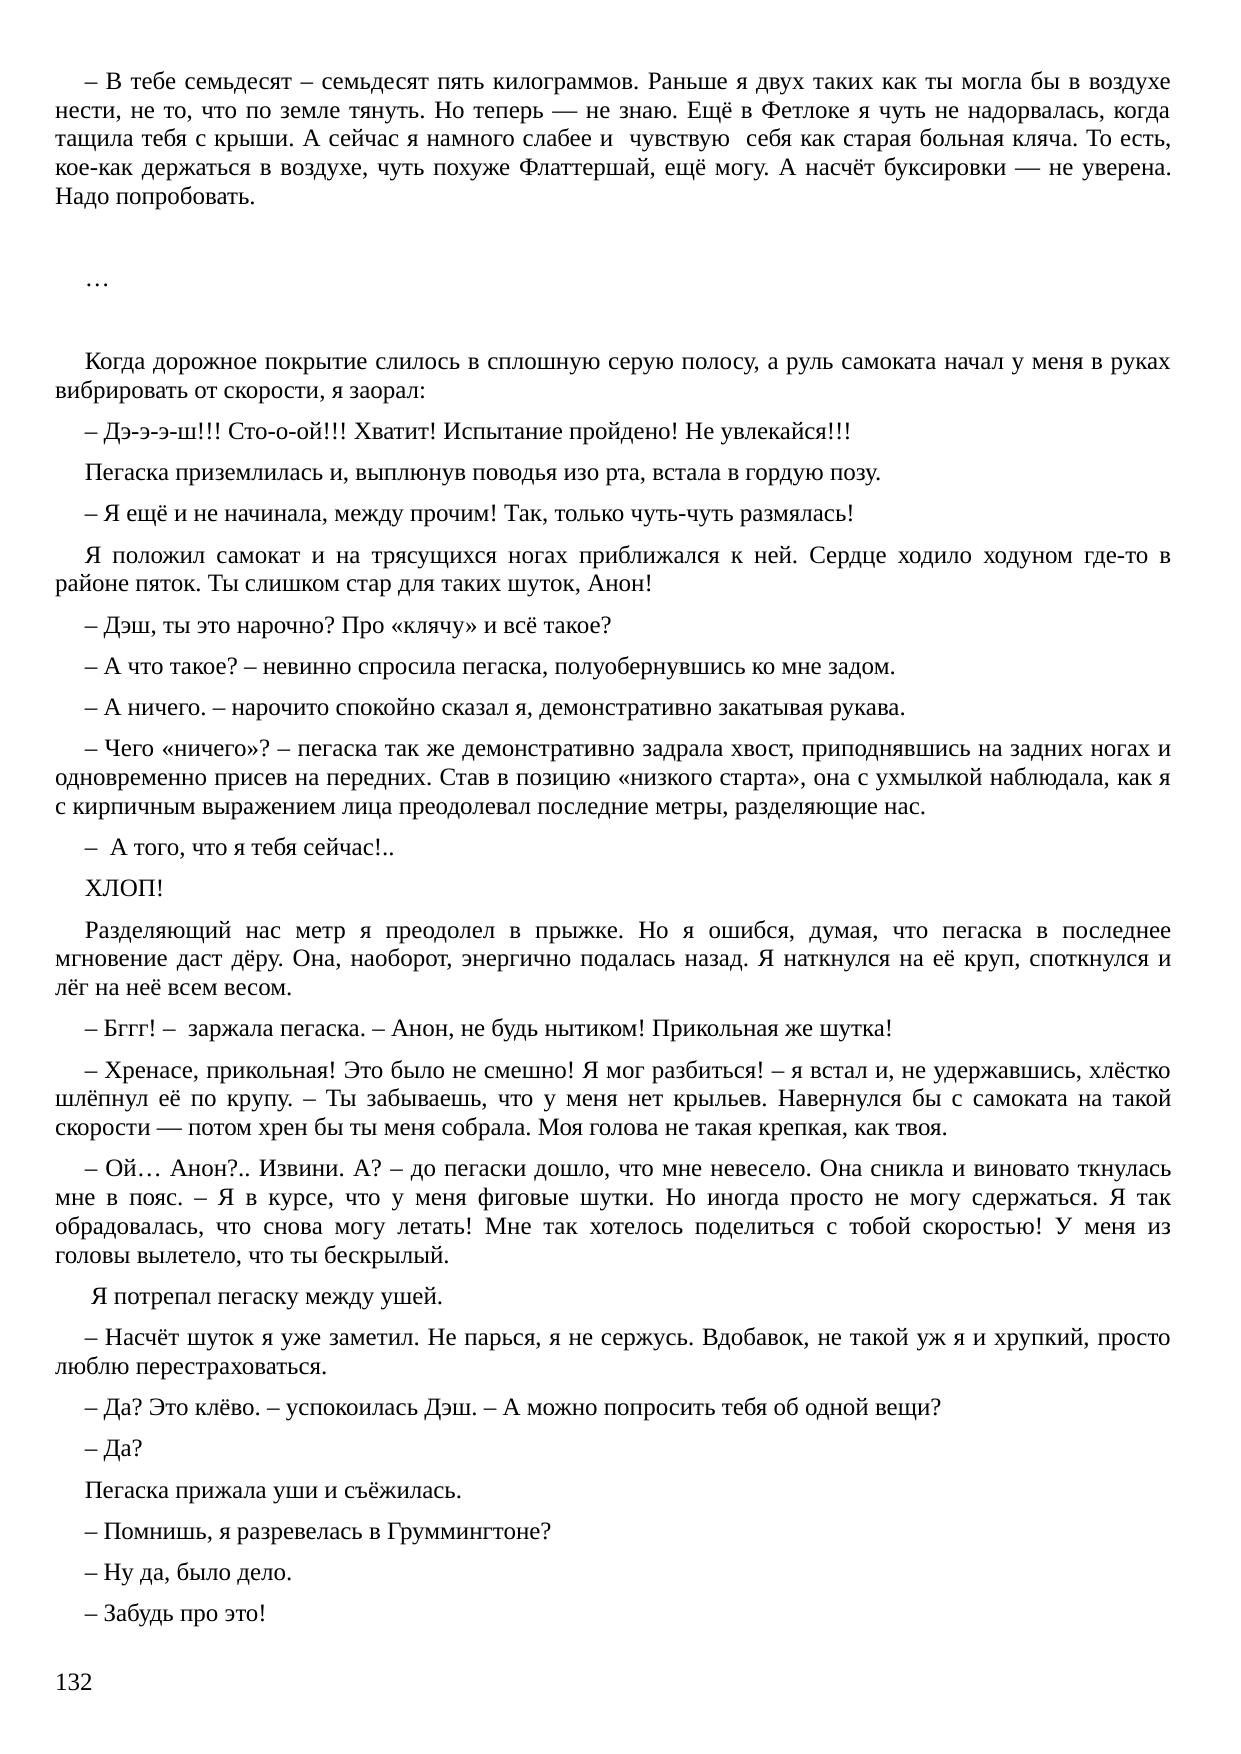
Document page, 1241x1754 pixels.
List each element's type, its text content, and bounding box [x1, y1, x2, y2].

text – А ничего. – нарочито спокойно сказал я, демонстративно закатывая рукава. [55, 692, 1173, 721]
text – Да? [55, 1433, 1173, 1462]
text – Бггг! – заржала пегаска. – Анон, не будь нытиком! Прикольная же шутка! [55, 1013, 1173, 1042]
text – Насчёт шуток я уже заметил. Не парься, я не сержусь. Вдобавок, не такой уж я и хрупкий, просто люблю перестраховаться. [55, 1322, 1173, 1380]
text – А того, что я тебя сейчас!.. [55, 832, 1173, 861]
text Когда дорожное покрытие слилось в сплошную серую полосу, а руль самоката начал у меня в руках вибрировать от скорости, я заорал: [55, 346, 1173, 403]
text – Забудь про это! [55, 1598, 1173, 1627]
text – Дэ-э-э-ш!!! Сто-о-ой!!! Хватит! Испытание пройдено! Не увлекайся!!! [55, 416, 1173, 445]
text – А что такое? – невинно спросила пегаска, полуобернувшись ко мне задом. [55, 651, 1173, 680]
text Пегаска приземлилась и, выплюнув поводья изо рта, встала в гордую позу. [55, 457, 1173, 486]
text – Дэш, ты это нарочно? Про «клячу» и всё такое? [55, 610, 1173, 638]
text Я положил самокат и на трясущихся ногах приближался к ней. Сердце ходило ходуном где-то в районе пяток. Ты слишком стар для таких шуток, Анон! [55, 540, 1173, 597]
text – Ой… Анон?.. Извини. А? – до пегаски дошло, что мне невесело. Она сникла и виновато ткнулась мне в пояс. – Я в курсе, что у меня фиговые шутки. Но иногда просто не могу сдержаться. Я так обрадовалась, что снова могу летать! Мне так хотелось поделиться с тобой скоростью! У меня из головы вылетело, что ты бескрылый. [55, 1153, 1173, 1268]
text – Хренасе, прикольная! Это было не смешно! Я мог разбиться! – я встал и, не удержавшись, хлёстко шлёпнул её по крупу. – Ты забываешь, что у меня нет крыльев. Навернулся бы с самоката на такой скорости — потом хрен бы ты меня собрала. Моя голова не такая крепкая, как твоя. [55, 1055, 1173, 1141]
text Пегаска прижала уши и съёжилась. [55, 1475, 1173, 1503]
text ХЛОП! [55, 873, 1173, 902]
text – Да? Это клёво. – успокоилась Дэш. – А можно попросить тебя об одной вещи? [55, 1392, 1173, 1421]
text – Помнишь, я разревелась в Груммингтоне? [55, 1516, 1173, 1545]
text Разделяющий нас метр я преодолел в прыжке. Но я ошибся, думая, что пегаска в последнее мгновение даст дёру. Она, наоборот, энергично подалась назад. Я наткнулся на её круп, споткнулся и лёг на неё всем весом. [55, 915, 1173, 1001]
text … [55, 263, 1173, 292]
text – В тебе семьдесят – семьдесят пять килограммов. Раньше я двух таких как ты могла бы в воздухе нести, не то, что по земле тянуть. Но теперь — не знаю. Ещё в Фетлоке я чуть не надорвалась, когда тащила тебя с крыши. А сейчас я намного слабее и чувствую себя как старая больная кляча. То есть, кое-как держаться в воздухе, чуть похуже Флаттершай, ещё могу. А насчёт буксировки — не уверена. Надо попробовать. [55, 66, 1173, 210]
text – Чего «ничего»? – пегаска так же демонстративно задрала хвост, приподнявшись на задних ногах и одновременно присев на передних. Став в позицию «низкого старта», она с ухмылкой наблюдала, как я с кирпичным выражением лица преодолевал последние метры, разделяющие нас. [55, 733, 1173, 820]
text Я потрепал пегаску между ушей. [55, 1281, 1173, 1310]
text – Я ещё и не начинала, между прочим! Так, только чуть-чуть размялась! [55, 498, 1173, 527]
text – Ну да, было дело. [55, 1557, 1173, 1586]
